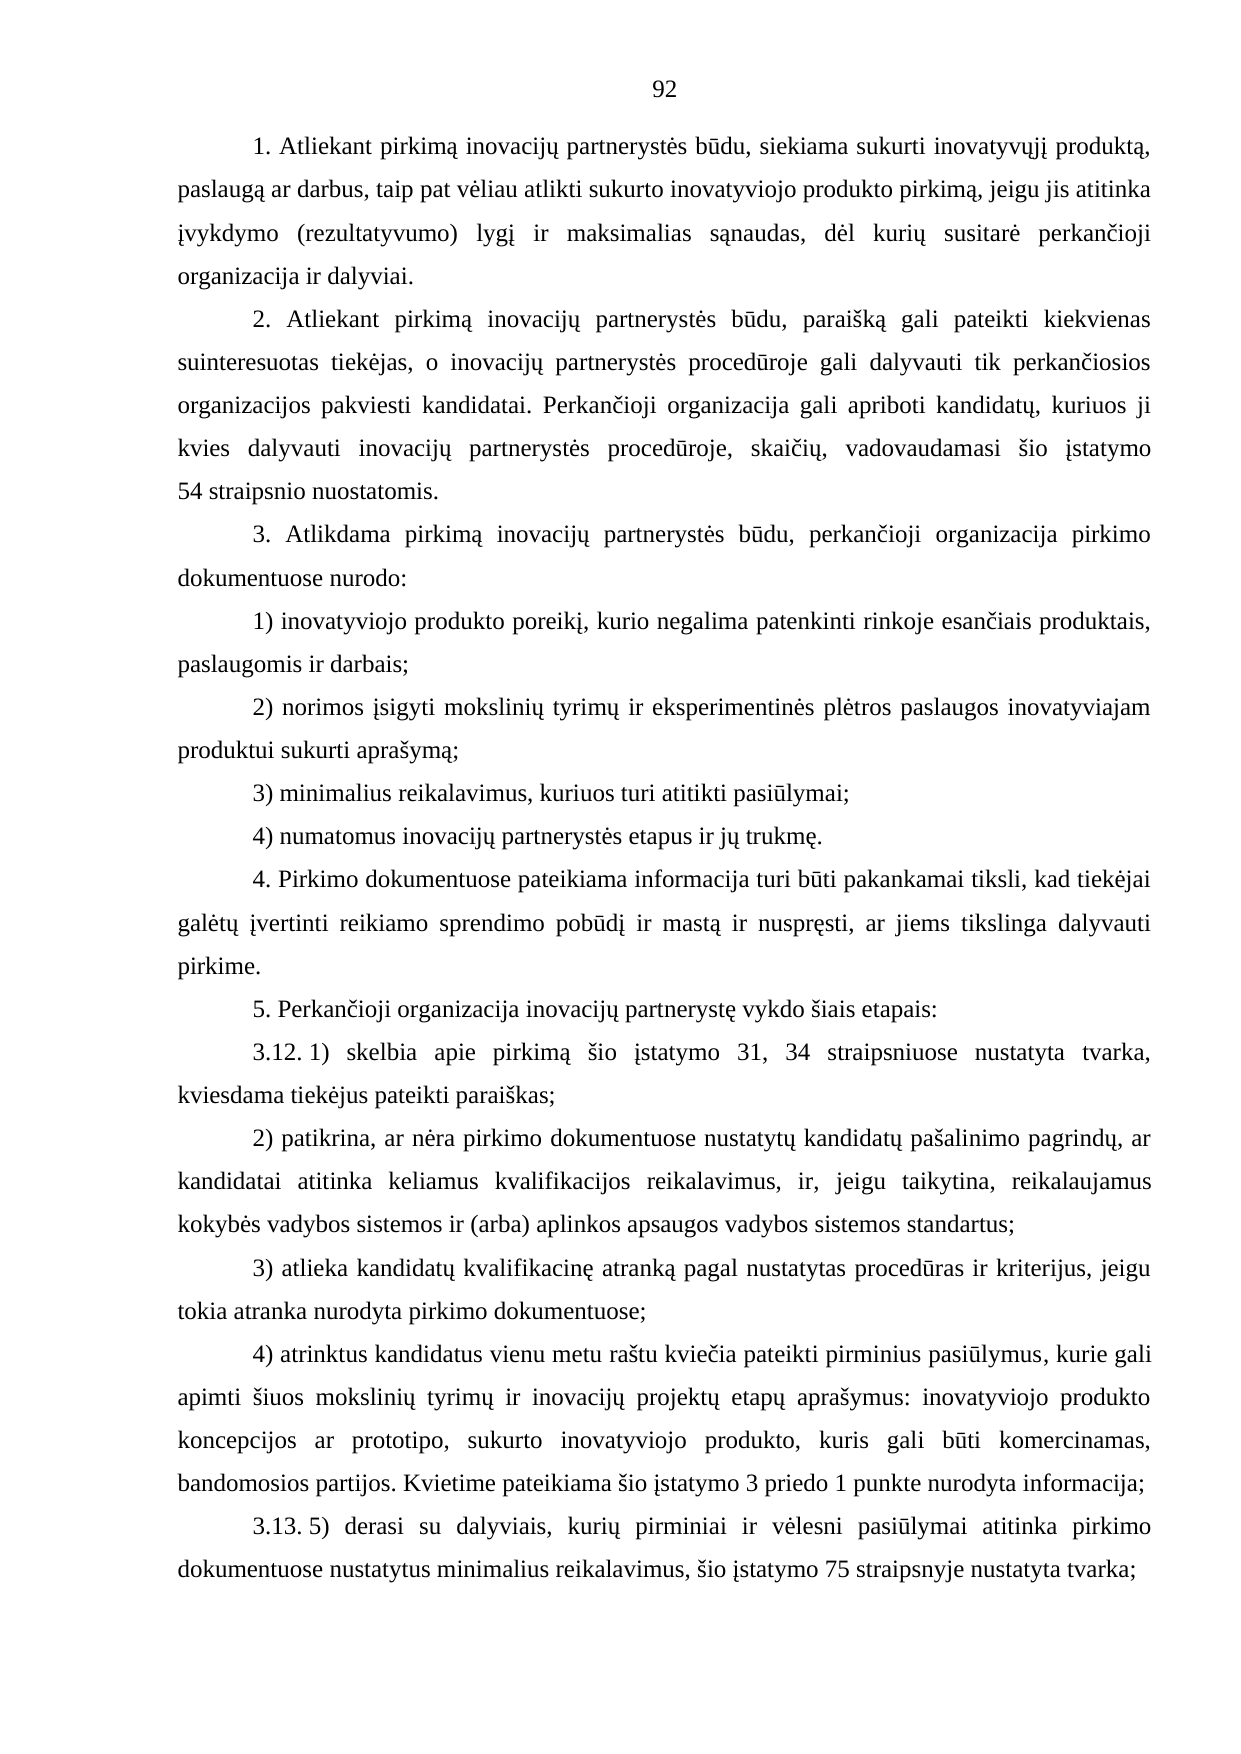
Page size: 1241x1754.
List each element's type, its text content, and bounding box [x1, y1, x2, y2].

text 4) atrinktus kandidatus vienu metu raštu kviečia pateikti pirminius pasiūlymus, kurie gali apimti šiuos mokslinių tyrimų ir inovacijų projektų etapų aprašymus: inovatyviojo produkto koncepcijos ar prototipo, sukurto inovatyviojo produkto, kuris gali būti komercinamas, bandomosios partijos. Kvietime pateikiama šio įstatymo 3 priedo 1 punkte nurodyta informacija; [177, 1339, 1152, 1497]
text 5. Perkančioji organizacija inovacijų partnerystę vykdo šiais etapais: [177, 994, 1152, 1023]
text 3) minimalius reikalavimus, kuriuos turi atitikti pasiūlymai; [177, 778, 1152, 807]
text 1. Atliekant pirkimą inovacijų partnerystės būdu, siekiama sukurti inovatyvųjį produktą, paslaugą ar darbus, taip pat vėliau atlikti sukurto inovatyviojo produkto pirkimą, jeigu jis atitinka įvykdymo (rezultatyvumo) lygį ir maksimalias sąnaudas, dėl kurių susitarė perkančioji organizacija ir dalyviai. [177, 131, 1152, 289]
text 4) numatomus inovacijų partnerystės etapus ir jų trukmę. [177, 821, 1152, 850]
text 3) atlieka kandidatų kvalifikacinę atranką pagal nustatytas procedūras ir kriterijus, jeigu tokia atranka nurodyta pirkimo dokumentuose; [177, 1253, 1152, 1324]
text 4. Pirkimo dokumentuose pateikiama informacija turi būti pakankamai tiksli, kad tiekėjai galėtų įvertinti reikiamo sprendimo pobūdį ir mastą ir nuspręsti, ar jiems tikslinga dalyvauti pirkime. [177, 864, 1152, 979]
text 2. Atliekant pirkimą inovacijų partnerystės būdu, paraišką gali pateikti kiekvienas suinteresuotas tiekėjas, o inovacijų partnerystės procedūroje gali dalyvauti tik perkančiosios organizacijos pakviesti kandidatai. Perkančioji organizacija gali apriboti kandidatų, kuriuos ji kvies dalyvauti inovacijų partnerystės procedūroje, skaičių, vadovaudamasi šio įstatymo 54 straipsnio nuostatomis. [177, 304, 1152, 505]
text 3. Atlikdama pirkimą inovacijų partnerystės būdu, perkančioji organizacija pirkimo dokumentuose nurodo: [177, 519, 1152, 591]
subtitle 5) derasi su dalyviais, kurių pirminiai ir vėlesni pasiūlymai atitinka pirkimo dokumentuose nustatytus minimalius reikalavimus, šio įstatymo 75 straipsnyje nustatyta tvarka; [177, 1511, 1152, 1583]
text 2) norimos įsigyti mokslinių tyrimų ir eksperimentinės plėtros paslaugos inovatyviajam produktui sukurti aprašymą; [177, 692, 1152, 764]
subtitle 1) skelbia apie pirkimą šio įstatymo 31, 34 straipsniuose nustatyta tvarka, kviesdama tiekėjus pateikti paraiškas; [177, 1037, 1152, 1109]
text 1) inovatyviojo produkto poreikį, kurio negalima patenkinti rinkoje esančiais produktais, paslaugomis ir darbais; [177, 606, 1152, 678]
text 2) patikrina, ar nėra pirkimo dokumentuose nustatytų kandidatų pašalinimo pagrindų, ar kandidatai atitinka keliamus kvalifikacijos reikalavimus, ir, jeigu taikytina, reikalaujamus kokybės vadybos sistemos ir (arba) aplinkos apsaugos vadybos sistemos standartus; [177, 1123, 1152, 1238]
